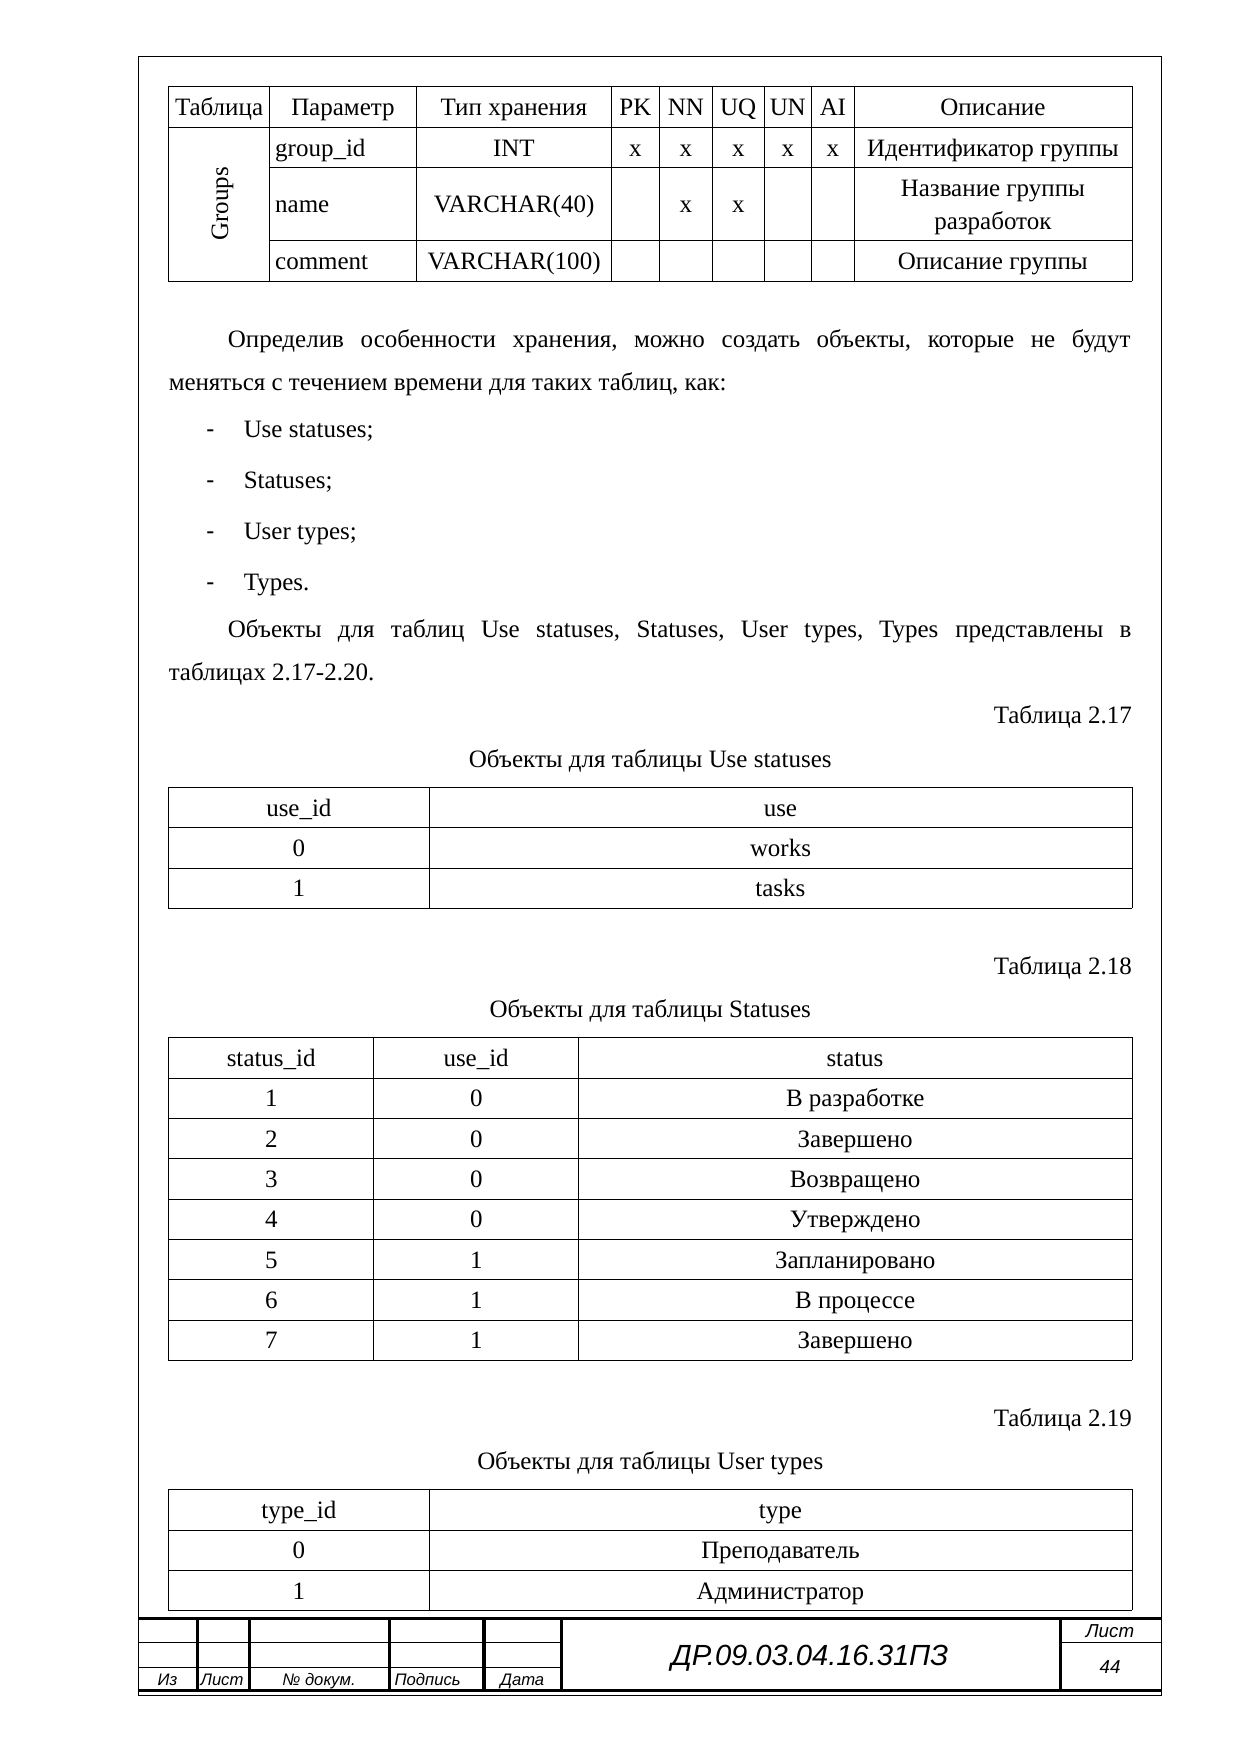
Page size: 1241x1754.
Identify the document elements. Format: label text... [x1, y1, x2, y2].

table_header type [430, 1490, 1132, 1529]
table_cell 3 [169, 1159, 373, 1198]
table_cell 0 [169, 1531, 429, 1570]
table_cell 1 [169, 1571, 429, 1610]
table_cell [765, 241, 811, 281]
table_cell 1 [169, 1079, 373, 1118]
table_cell [660, 241, 712, 281]
table_cell Завершено [579, 1119, 1132, 1158]
table_cell [612, 168, 659, 240]
text Определив особенности хранения, можно создать объекты, которые не будут меняться с течением времени для таких таблиц, как: [168, 324, 1132, 396]
text Объекты для таблицы Statuses [168, 994, 1132, 1023]
table_cell Завершено [579, 1321, 1132, 1360]
table_header AI [812, 87, 854, 127]
table_cell В процессе [579, 1280, 1132, 1319]
table_cell Возвращено [579, 1159, 1132, 1198]
text Таблица 2.19 [168, 1403, 1132, 1432]
table_cell [612, 241, 659, 281]
table_cell Администратор [430, 1571, 1132, 1610]
table_cell INT [417, 128, 611, 167]
table_cell Groups [169, 128, 269, 281]
table_cell 4 [169, 1200, 373, 1239]
table_cell Запланировано [579, 1240, 1132, 1279]
table_cell x [812, 128, 854, 167]
text Таблица 2.17 [168, 701, 1132, 729]
text Объекты для таблицы Use statuses [168, 744, 1132, 772]
table_header use [430, 788, 1132, 827]
table_cell works [430, 828, 1132, 867]
table_cell x [660, 168, 712, 240]
table_header Параметр [270, 87, 416, 127]
table_cell 0 [374, 1119, 578, 1158]
table_cell 1 [374, 1321, 578, 1360]
table_header Тип хранения [417, 87, 611, 127]
table_cell 0 [374, 1079, 578, 1118]
table_header status [579, 1038, 1132, 1078]
list Statuses; [206, 461, 1132, 495]
table_cell Преподаватель [430, 1531, 1132, 1570]
table_header status_id [169, 1038, 373, 1078]
table_cell 6 [169, 1280, 373, 1319]
table_header Описание [855, 87, 1132, 127]
table_cell 2 [169, 1119, 373, 1158]
table_cell x [765, 128, 811, 167]
table_cell x [713, 168, 764, 240]
table_cell x [612, 128, 659, 167]
list User types; [206, 512, 1132, 546]
table_cell [713, 241, 764, 281]
table_cell x [660, 128, 712, 167]
table_cell x [713, 128, 764, 167]
table_cell [812, 241, 854, 281]
table_cell Идентификатор группы [855, 128, 1132, 167]
table_cell 7 [169, 1321, 373, 1360]
table_cell Утверждено [579, 1200, 1132, 1239]
table_cell 0 [374, 1200, 578, 1239]
table_header use_id [169, 788, 429, 827]
table_cell group_id [270, 128, 416, 167]
table_header use_id [374, 1038, 578, 1078]
table_cell tasks [430, 869, 1132, 908]
text Объекты для таблицы User types [168, 1446, 1132, 1475]
table_cell 1 [374, 1280, 578, 1319]
table_header NN [660, 87, 712, 127]
table_cell Название группы разработок [855, 168, 1132, 240]
table_header UQ [713, 87, 764, 127]
table_cell comment [270, 241, 416, 281]
table_cell 1 [374, 1240, 578, 1279]
table_cell 5 [169, 1240, 373, 1279]
table_header type_id [169, 1490, 429, 1529]
table_cell Описание группы [855, 241, 1132, 281]
table_cell 0 [169, 828, 429, 867]
text Таблица 2.18 [168, 951, 1132, 980]
table_header PK [612, 87, 659, 127]
table_cell name [270, 168, 416, 240]
table_cell 1 [169, 869, 429, 908]
table_cell [812, 168, 854, 240]
table_cell VARCHAR(40) [417, 168, 611, 240]
list Types. [206, 563, 1132, 597]
list Use statuses; [206, 410, 1132, 444]
table_cell [765, 168, 811, 240]
table_header UN [765, 87, 811, 127]
table_header Таблица [169, 87, 269, 127]
table_cell VARCHAR(100) [417, 241, 611, 281]
text Объекты для таблиц Use statuses, Statuses, User types, Types представлены в таблицах 2.17-2.20. [168, 614, 1132, 686]
table_cell 0 [374, 1159, 578, 1198]
table_cell В разработке [579, 1079, 1132, 1118]
